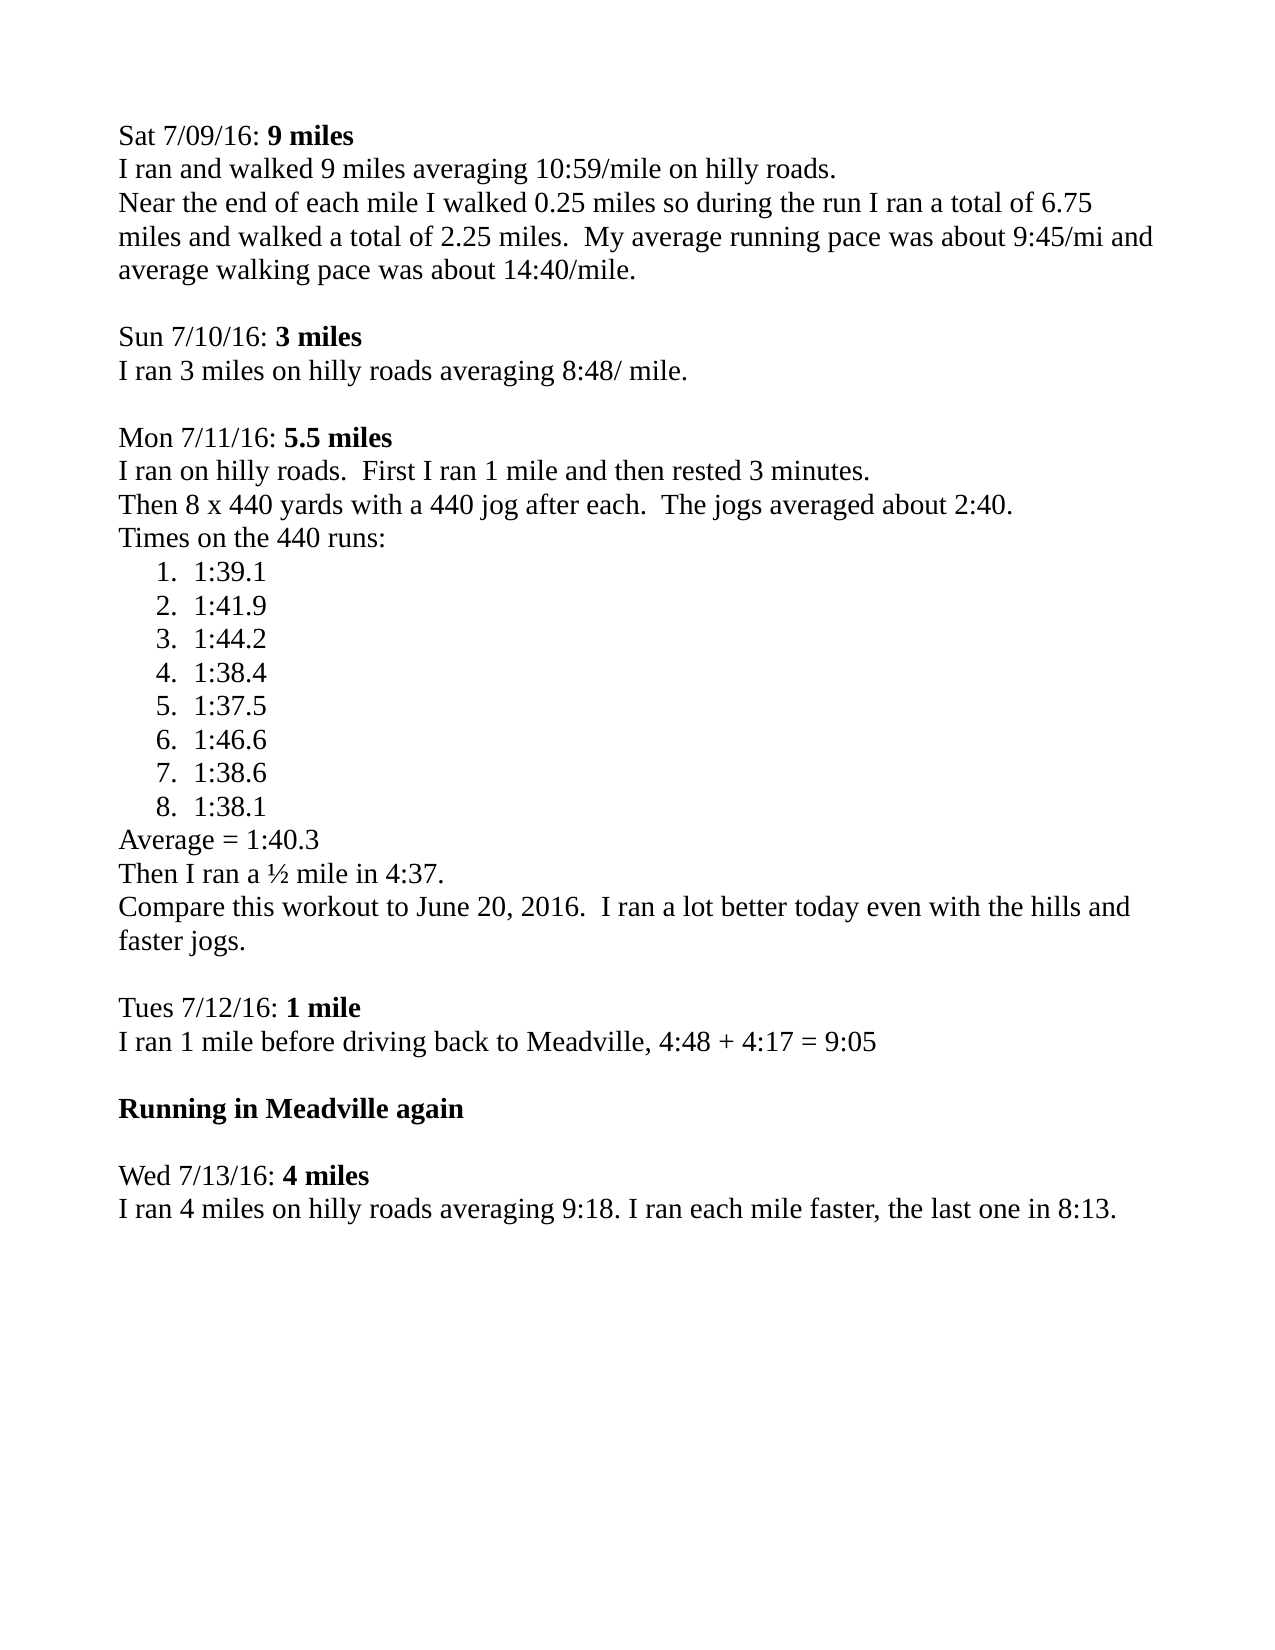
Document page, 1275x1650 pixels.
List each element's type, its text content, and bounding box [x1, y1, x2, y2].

text Wed 7/13/16: 4 miles [118, 1158, 1157, 1191]
list 1:37.5 [156, 688, 1157, 722]
list 1:44.2 [156, 621, 1157, 655]
text Compare this workout to June 20, 2016. I ran a lot better today even with the hills and faster jogs. [118, 889, 1157, 957]
text I ran 4 miles on hilly roads averaging 9:18. I ran each mile faster, the last one in 8:13. [118, 1191, 1157, 1225]
list 1:38.6 [156, 755, 1157, 789]
text Mon 7/11/16: 5.5 miles [118, 420, 1157, 453]
list 1:39.1 [156, 554, 1157, 588]
list 1:46.6 [156, 722, 1157, 755]
text I ran and walked 9 miles averaging 10:59/mile on hilly roads. [118, 152, 1157, 185]
text Times on the 440 runs: [118, 521, 1157, 554]
text Running in Meadville again [118, 1091, 1157, 1124]
list 1:38.1 [156, 789, 1157, 822]
text I ran on hilly roads. First I ran 1 mile and then rested 3 minutes. [118, 453, 1157, 487]
text I ran 3 miles on hilly roads averaging 8:48/ mile. [118, 353, 1157, 386]
text I ran 1 mile before driving back to Meadville, 4:48 + 4:17 = 9:05 [118, 1024, 1157, 1057]
text Then 8 x 440 yards with a 440 jog after each. The jogs averaged about 2:40. [118, 487, 1157, 521]
text Near the end of each mile I walked 0.25 miles so during the run I ran a total of 6.75 miles and walked a total of 2.25 miles. My average running pace was about 9:45/mi and average walking pace was about 14:40/mile. [118, 185, 1157, 286]
text Average = 1:40.3 [118, 822, 1157, 856]
list 1:41.9 [156, 588, 1157, 621]
text Sun 7/10/16: 3 miles [118, 319, 1157, 353]
list 1:38.4 [156, 655, 1157, 688]
text Then I ran a ½ mile in 4:37. [118, 856, 1157, 889]
text Sat 7/09/16: 9 miles [118, 118, 1157, 152]
text Tues 7/12/16: 1 mile [118, 990, 1157, 1024]
